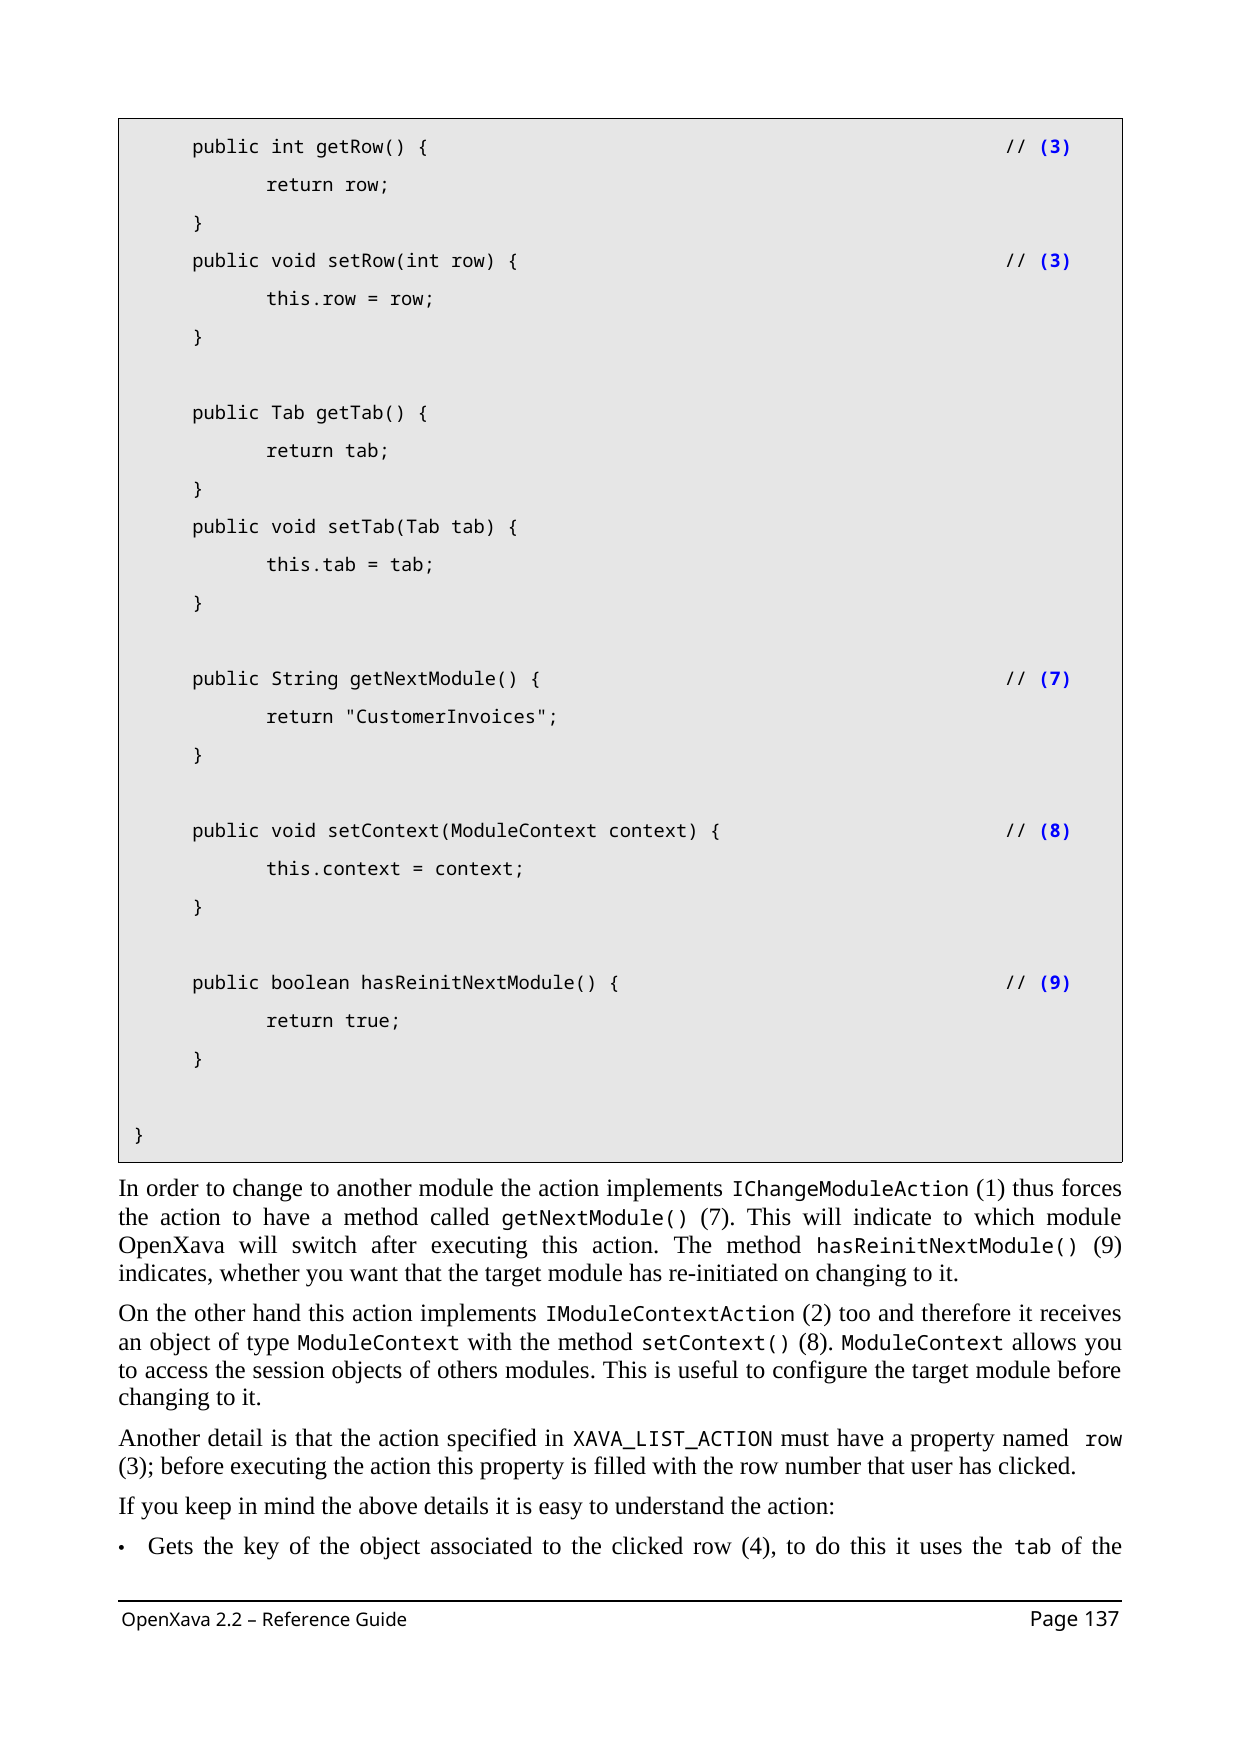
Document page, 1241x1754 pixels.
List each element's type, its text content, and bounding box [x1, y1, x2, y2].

text public Tab getTab() { [119, 384, 1122, 422]
text } [119, 574, 1122, 612]
text } [119, 1031, 1122, 1069]
text } [119, 726, 1122, 764]
text this.tab = tab; [119, 536, 1122, 574]
text return row; [119, 156, 1122, 194]
list Gets the key of the object associated to the clicked row (4), to do this it uses the tab of the [118, 1532, 1122, 1561]
text return "CustomerInvoices"; [119, 688, 1122, 726]
text } [119, 1107, 1122, 1162]
text Another detail is that the action specified in XAVA_LIST_ACTION must have a property named row (3); before executing the action this property is filled with the row number that user has clicked. [118, 1424, 1122, 1480]
text public void setContext(ModuleContext context) { // (8) [119, 802, 1122, 841]
text } [119, 878, 1122, 917]
text return true; [119, 993, 1122, 1031]
text On the other hand this action implements IModuleContextAction (2) too and therefore it receives an object of type ModuleContext with the method setContext() (8). ModuleContext allows you to access the session objects of others modules. This is useful to configure the target module before changing to it. [118, 1299, 1122, 1411]
text public void setTab(Tab tab) { [119, 498, 1122, 536]
text In order to change to another module the action implements IChangeModuleAction (1) thus forces the action to have a method called getNextModule() (7). This will indicate to which module OpenXava will switch after executing this action. The method hasReinitNextModule() (9) indicates, whether you want that the target module has re-initiated on changing to it. [118, 1174, 1122, 1287]
text } [119, 194, 1122, 232]
text public String getNextModule() { // (7) [119, 650, 1122, 688]
text public void setRow(int row) { // (3) [119, 232, 1122, 270]
text If you keep in mind the above details it is easy to understand the action: [118, 1492, 1122, 1520]
text public int getRow() { // (3) [119, 119, 1122, 156]
text this.context = context; [119, 841, 1122, 878]
text return tab; [119, 422, 1122, 460]
text this.row = row; [119, 270, 1122, 308]
text public boolean hasReinitNextModule() { // (9) [119, 954, 1122, 993]
text } [119, 460, 1122, 498]
text } [119, 308, 1122, 346]
